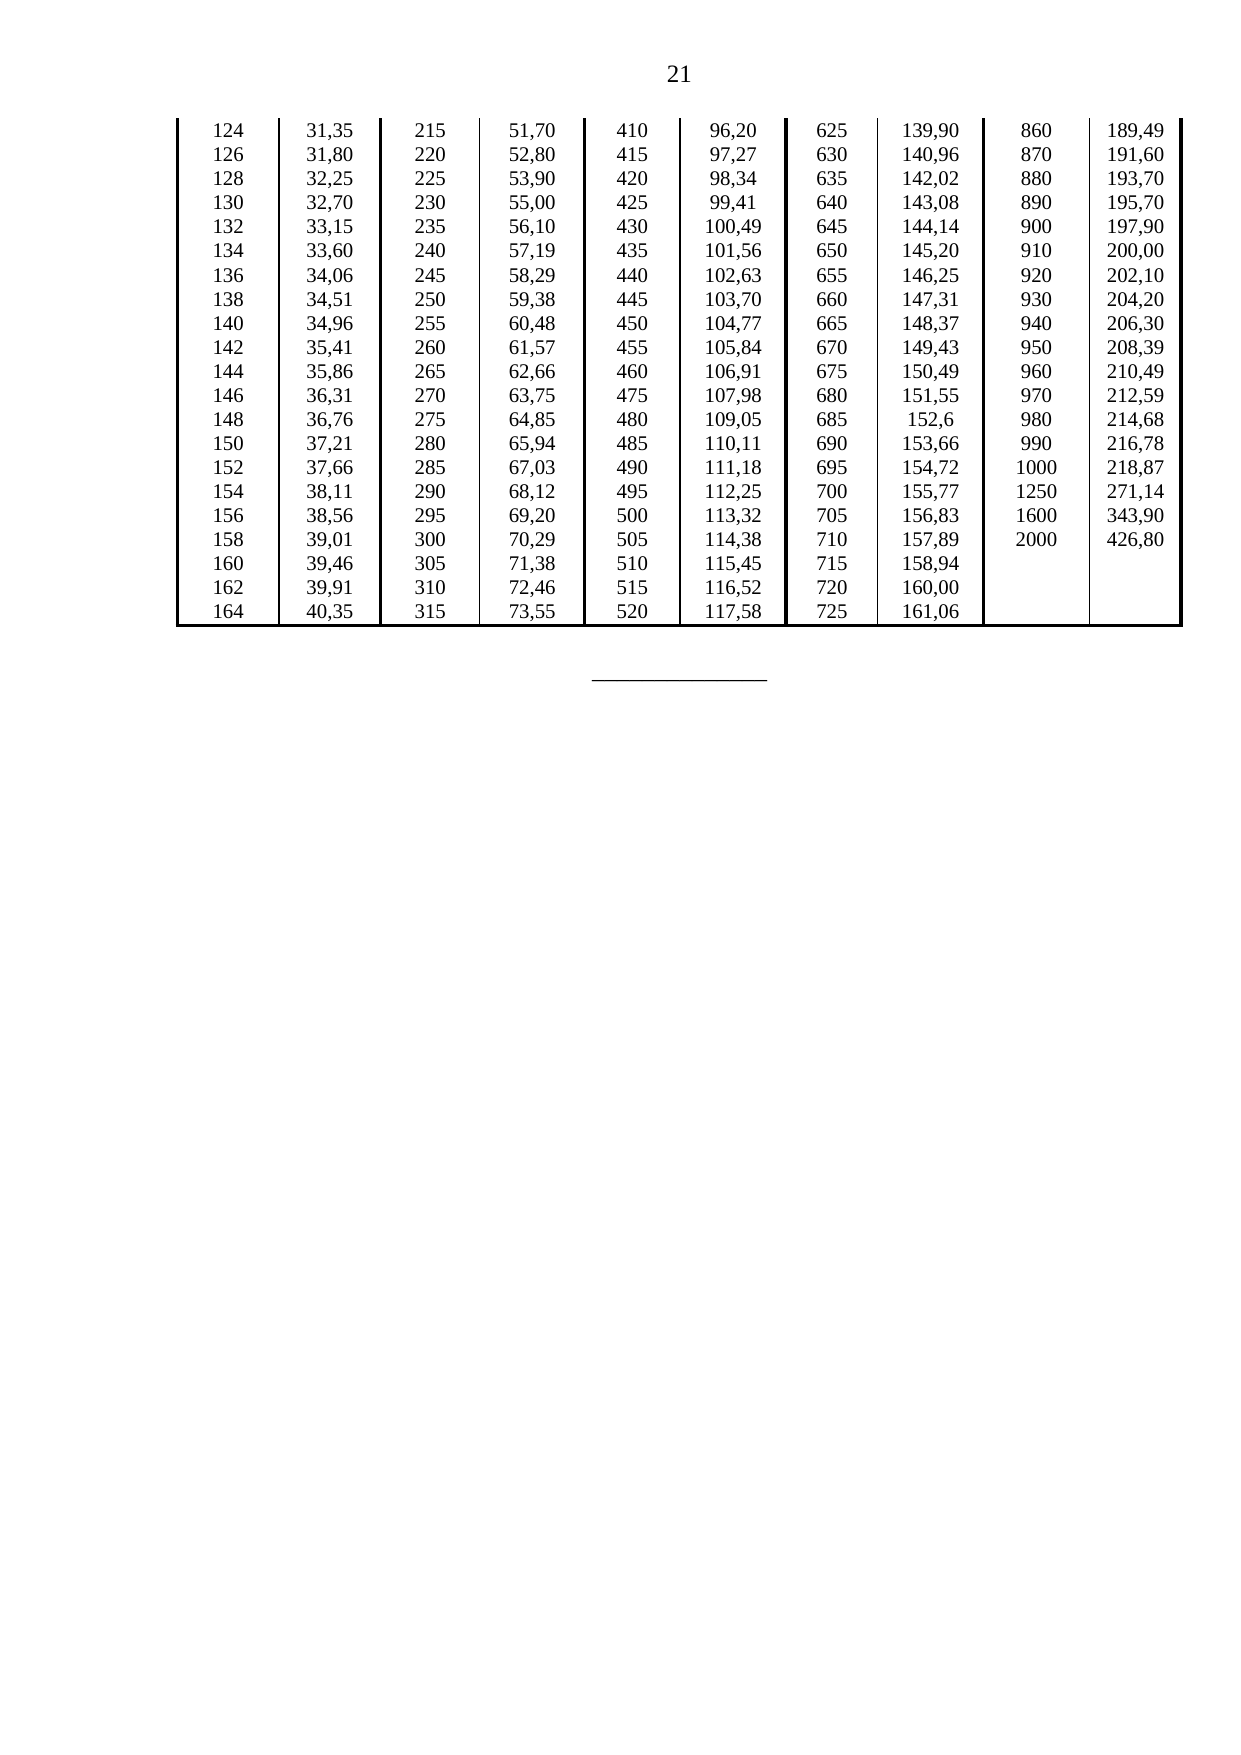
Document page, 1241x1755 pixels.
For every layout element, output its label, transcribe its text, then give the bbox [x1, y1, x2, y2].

table_cell 695 [788, 455, 877, 479]
table_cell 630 [788, 142, 877, 166]
table_cell 164 [179, 599, 278, 623]
table_cell 930 [985, 287, 1089, 311]
table_cell 38,11 [280, 479, 379, 503]
table_cell 36,31 [280, 383, 379, 407]
table_cell 134 [179, 239, 278, 262]
table_cell 940 [985, 311, 1089, 335]
table_cell 191,60 [1090, 142, 1179, 166]
table_cell 40,35 [280, 599, 379, 623]
table_cell 157,89 [878, 527, 982, 551]
table_cell 675 [788, 359, 877, 383]
table_cell 152 [179, 455, 278, 479]
table_cell 34,51 [280, 287, 379, 311]
table_cell 115,45 [681, 551, 784, 575]
table_cell 138 [179, 287, 278, 311]
table_cell 660 [788, 287, 877, 311]
table_cell 142,02 [878, 166, 982, 190]
table_cell 158 [179, 527, 278, 551]
table_cell 35,41 [280, 335, 379, 359]
table_cell 500 [586, 503, 679, 527]
table_cell 105,84 [681, 335, 784, 359]
table_cell 104,77 [681, 311, 784, 335]
table_cell 154 [179, 479, 278, 503]
table_cell 31,35 [280, 118, 379, 142]
table_cell 685 [788, 407, 877, 431]
table_cell 240 [382, 239, 479, 262]
table_cell 113,32 [681, 503, 784, 527]
table_cell 195,70 [1090, 190, 1179, 214]
table_cell 1000 [985, 455, 1089, 479]
table_cell 107,98 [681, 383, 784, 407]
table_cell 136 [179, 263, 278, 287]
table_cell [1090, 575, 1179, 599]
table_cell 151,55 [878, 383, 982, 407]
table_cell 690 [788, 431, 877, 455]
table_cell 715 [788, 551, 877, 575]
table_cell 220 [382, 142, 479, 166]
table_cell 130 [179, 190, 278, 214]
table_cell 460 [586, 359, 679, 383]
table_cell 106,91 [681, 359, 784, 383]
table_cell 445 [586, 287, 679, 311]
table_cell 139,90 [878, 118, 982, 142]
table_cell 1250 [985, 479, 1089, 503]
table_cell 100,49 [681, 214, 784, 238]
table_cell 58,29 [480, 263, 583, 287]
table_cell 142 [179, 335, 278, 359]
table_cell 117,58 [681, 599, 784, 623]
table_cell 218,87 [1090, 455, 1179, 479]
table_cell 150,49 [878, 359, 982, 383]
table_cell 114,38 [681, 527, 784, 551]
table_cell 140,96 [878, 142, 982, 166]
table_cell 645 [788, 214, 877, 238]
table_cell 202,10 [1090, 263, 1179, 287]
table_cell 62,66 [480, 359, 583, 383]
table_cell 420 [586, 166, 679, 190]
table_cell 2000 [985, 527, 1089, 551]
table_cell 275 [382, 407, 479, 431]
table_cell 71,38 [480, 551, 583, 575]
table_cell 426,80 [1090, 527, 1179, 551]
table_cell 300 [382, 527, 479, 551]
table_cell 64,85 [480, 407, 583, 431]
table_cell 440 [586, 263, 679, 287]
table_cell 200,00 [1090, 239, 1179, 262]
table_cell 280 [382, 431, 479, 455]
table_cell 290 [382, 479, 479, 503]
table_cell 635 [788, 166, 877, 190]
table_cell 143,08 [878, 190, 982, 214]
table_cell 204,20 [1090, 287, 1179, 311]
table_cell 900 [985, 214, 1089, 238]
table_cell 98,34 [681, 166, 784, 190]
table_cell 36,76 [280, 407, 379, 431]
table_cell 315 [382, 599, 479, 623]
table_cell 271,14 [1090, 479, 1179, 503]
table_cell [985, 551, 1089, 575]
table_cell 215 [382, 118, 479, 142]
table_cell 625 [788, 118, 877, 142]
table_cell 156 [179, 503, 278, 527]
table_cell 260 [382, 335, 479, 359]
table_cell 146 [179, 383, 278, 407]
table_cell 860 [985, 118, 1089, 142]
table_cell 39,91 [280, 575, 379, 599]
table_cell 225 [382, 166, 479, 190]
table_cell 197,90 [1090, 214, 1179, 238]
table_cell 285 [382, 455, 479, 479]
table_cell 160,00 [878, 575, 982, 599]
table_cell 101,56 [681, 239, 784, 262]
table_cell 455 [586, 335, 679, 359]
table_cell 33,60 [280, 239, 379, 262]
table_cell [1090, 551, 1179, 575]
table_cell 710 [788, 527, 877, 551]
table_cell 37,21 [280, 431, 379, 455]
table_cell 109,05 [681, 407, 784, 431]
table_cell 156,83 [878, 503, 982, 527]
table_cell 650 [788, 239, 877, 262]
table_cell 435 [586, 239, 679, 262]
table_cell 126 [179, 142, 278, 166]
table_cell 149,43 [878, 335, 982, 359]
table_cell 161,06 [878, 599, 982, 623]
table_cell 70,29 [480, 527, 583, 551]
table_cell 96,20 [681, 118, 784, 142]
table_cell 490 [586, 455, 679, 479]
table_cell 39,01 [280, 527, 379, 551]
table_cell 103,70 [681, 287, 784, 311]
table_cell 32,70 [280, 190, 379, 214]
table_cell 140 [179, 311, 278, 335]
table_cell 505 [586, 527, 679, 551]
table_cell 60,48 [480, 311, 583, 335]
table_cell 55,00 [480, 190, 583, 214]
table_cell 310 [382, 575, 479, 599]
table_cell 515 [586, 575, 679, 599]
table_cell 950 [985, 335, 1089, 359]
table_cell 510 [586, 551, 679, 575]
table_cell [985, 575, 1089, 599]
table_cell 111,18 [681, 455, 784, 479]
table_cell 235 [382, 214, 479, 238]
table_cell 705 [788, 503, 877, 527]
table_cell 110,11 [681, 431, 784, 455]
table_cell 32,25 [280, 166, 379, 190]
table_cell 31,80 [280, 142, 379, 166]
table_cell 33,15 [280, 214, 379, 238]
table_cell 720 [788, 575, 877, 599]
table_cell 990 [985, 431, 1089, 455]
table_cell 305 [382, 551, 479, 575]
table_cell 970 [985, 383, 1089, 407]
table_cell 250 [382, 287, 479, 311]
table_cell 295 [382, 503, 479, 527]
table_cell 56,10 [480, 214, 583, 238]
table_cell 430 [586, 214, 679, 238]
table_cell 116,52 [681, 575, 784, 599]
table_cell 415 [586, 142, 679, 166]
table_cell 132 [179, 214, 278, 238]
table_cell 144,14 [878, 214, 982, 238]
table_cell 72,46 [480, 575, 583, 599]
table_cell 265 [382, 359, 479, 383]
table_cell 206,30 [1090, 311, 1179, 335]
table_cell 160 [179, 551, 278, 575]
table_cell 920 [985, 263, 1089, 287]
table_cell 63,75 [480, 383, 583, 407]
table_cell 152,6 [878, 407, 982, 431]
table_cell 245 [382, 263, 479, 287]
text ______________ [177, 655, 1181, 684]
table_cell 425 [586, 190, 679, 214]
table_cell 73,55 [480, 599, 583, 623]
table_cell 212,59 [1090, 383, 1179, 407]
table_cell 450 [586, 311, 679, 335]
table_cell 155,77 [878, 479, 982, 503]
table_cell 51,70 [480, 118, 583, 142]
table_cell 960 [985, 359, 1089, 383]
table_cell 208,39 [1090, 335, 1179, 359]
table_cell 495 [586, 479, 679, 503]
table_cell 102,63 [681, 263, 784, 287]
table_cell 890 [985, 190, 1089, 214]
table_cell 700 [788, 479, 877, 503]
table_cell 61,57 [480, 335, 583, 359]
table_cell 39,46 [280, 551, 379, 575]
table_cell 640 [788, 190, 877, 214]
table_cell 725 [788, 599, 877, 623]
table_cell 144 [179, 359, 278, 383]
table_cell 150 [179, 431, 278, 455]
table_cell 34,96 [280, 311, 379, 335]
table_cell 158,94 [878, 551, 982, 575]
table_cell 37,66 [280, 455, 379, 479]
table_cell 68,12 [480, 479, 583, 503]
table_cell 153,66 [878, 431, 982, 455]
table_cell 59,38 [480, 287, 583, 311]
table_cell 146,25 [878, 263, 982, 287]
table_cell 410 [586, 118, 679, 142]
table_cell 520 [586, 599, 679, 623]
table_cell 57,19 [480, 239, 583, 262]
table_cell 343,90 [1090, 503, 1179, 527]
table_cell 655 [788, 263, 877, 287]
table_cell 665 [788, 311, 877, 335]
table_cell 97,27 [681, 142, 784, 166]
table_cell 162 [179, 575, 278, 599]
table_cell 255 [382, 311, 479, 335]
table_cell 99,41 [681, 190, 784, 214]
table_cell 880 [985, 166, 1089, 190]
table_cell 1600 [985, 503, 1089, 527]
table_cell 124 [179, 118, 278, 142]
table_cell 189,49 [1090, 118, 1179, 142]
table_cell 910 [985, 239, 1089, 262]
table_cell 145,20 [878, 239, 982, 262]
table_cell 670 [788, 335, 877, 359]
table_cell 35,86 [280, 359, 379, 383]
table_cell 38,56 [280, 503, 379, 527]
table_cell 480 [586, 407, 679, 431]
table_cell 270 [382, 383, 479, 407]
table_cell 65,94 [480, 431, 583, 455]
table_cell 210,49 [1090, 359, 1179, 383]
table_cell 230 [382, 190, 479, 214]
table_cell 216,78 [1090, 431, 1179, 455]
table_cell 148 [179, 407, 278, 431]
table_cell 680 [788, 383, 877, 407]
table_cell 52,80 [480, 142, 583, 166]
table_cell 148,37 [878, 311, 982, 335]
table_cell 154,72 [878, 455, 982, 479]
table_cell 475 [586, 383, 679, 407]
table_cell 193,70 [1090, 166, 1179, 190]
table_cell 128 [179, 166, 278, 190]
table_cell [985, 599, 1089, 623]
table_cell 147,31 [878, 287, 982, 311]
table_cell 67,03 [480, 455, 583, 479]
table_cell 53,90 [480, 166, 583, 190]
table_cell [1090, 599, 1179, 623]
table_cell 112,25 [681, 479, 784, 503]
table_cell 34,06 [280, 263, 379, 287]
table_cell 214,68 [1090, 407, 1179, 431]
table_cell 980 [985, 407, 1089, 431]
table_cell 870 [985, 142, 1089, 166]
table_cell 485 [586, 431, 679, 455]
table_cell 69,20 [480, 503, 583, 527]
